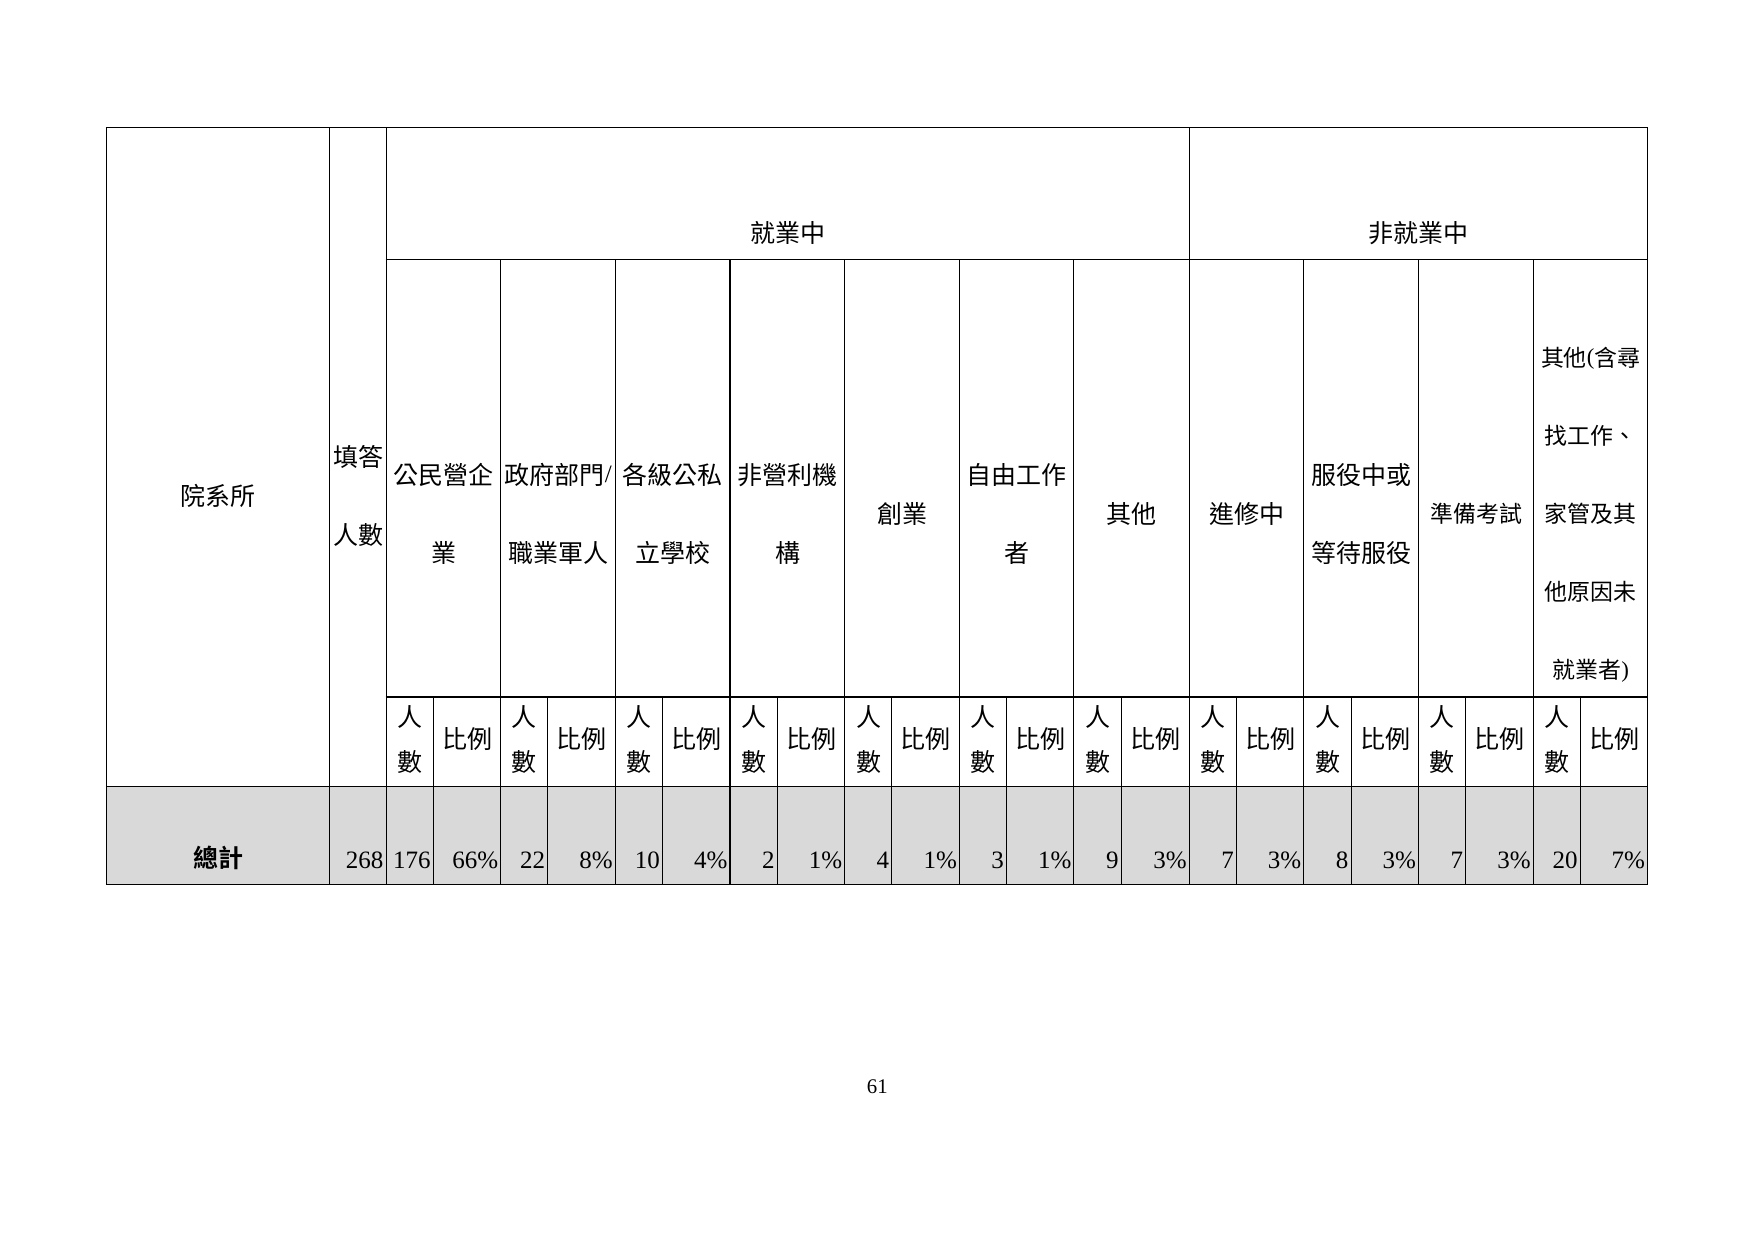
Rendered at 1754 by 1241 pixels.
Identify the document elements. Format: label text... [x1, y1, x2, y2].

table_cell 22 [501, 787, 547, 884]
table_cell 2 [731, 787, 777, 884]
table_cell 3 [960, 787, 1006, 884]
table_cell 3% [1122, 787, 1189, 884]
table_cell 人數 [616, 698, 662, 786]
table_cell 比例 [1581, 698, 1647, 786]
table_cell 創業 [845, 260, 959, 696]
table_cell 人數 [960, 698, 1006, 786]
table_cell 10 [616, 787, 662, 884]
table_cell 3% [1352, 787, 1418, 884]
table_cell 人數 [1190, 698, 1236, 786]
table_cell 自由工作者 [960, 260, 1073, 696]
table_cell 人數 [1419, 698, 1465, 786]
table_cell 人數 [501, 698, 547, 786]
table_cell 各級公私立學校 [616, 260, 729, 696]
table_cell 比例 [1007, 698, 1073, 786]
table_cell 比例 [778, 698, 844, 786]
table_cell 總計 [107, 787, 329, 884]
table_cell 比例 [548, 698, 615, 786]
table_cell 人數 [1534, 698, 1580, 786]
table_cell 政府部門/職業軍人 [501, 260, 615, 696]
table_cell 比例 [434, 698, 500, 786]
table_cell 服役中或等待服役 [1304, 260, 1418, 696]
table_cell 7 [1190, 787, 1236, 884]
table_cell 比例 [1237, 698, 1303, 786]
table_cell 1% [778, 787, 844, 884]
table_cell 比例 [1122, 698, 1189, 786]
table_cell 7% [1581, 787, 1647, 884]
table_cell 20 [1534, 787, 1580, 884]
table_header 非就業中 [1190, 128, 1647, 259]
table_cell 比例 [1352, 698, 1418, 786]
table_cell 7 [1419, 787, 1465, 884]
table_header 填答 人數 [330, 128, 386, 786]
table_cell 268 [330, 787, 386, 884]
table_cell 1% [1007, 787, 1073, 884]
table_cell 人數 [1074, 698, 1121, 786]
table_cell 人數 [387, 698, 433, 786]
table_cell 準備考試 [1419, 260, 1533, 696]
table_cell 4% [663, 787, 729, 884]
table_cell 176 [387, 787, 433, 884]
table_cell 非營利機構 [731, 260, 844, 696]
table_cell 人數 [845, 698, 891, 786]
table_cell 其他(含尋找工作、家管及其他原因未就業者) [1534, 260, 1647, 696]
table_header 就業中 [387, 128, 1189, 259]
table_cell 其他 [1074, 260, 1189, 696]
table_cell 比例 [892, 698, 959, 786]
table_header 院系所 [107, 128, 329, 786]
table_cell 人數 [731, 698, 777, 786]
table_cell 8 [1304, 787, 1351, 884]
table_cell 3% [1237, 787, 1303, 884]
table_cell 3% [1466, 787, 1533, 884]
table_cell 4 [845, 787, 891, 884]
table_cell 8% [548, 787, 615, 884]
table_cell 公民營企業 [387, 260, 500, 696]
table_cell 66% [434, 787, 500, 884]
table_cell 進修中 [1190, 260, 1303, 696]
table_cell 人數 [1304, 698, 1351, 786]
table_cell 1% [892, 787, 959, 884]
table_cell 比例 [1466, 698, 1533, 786]
table_cell 9 [1074, 787, 1121, 884]
table_cell 比例 [663, 698, 729, 786]
